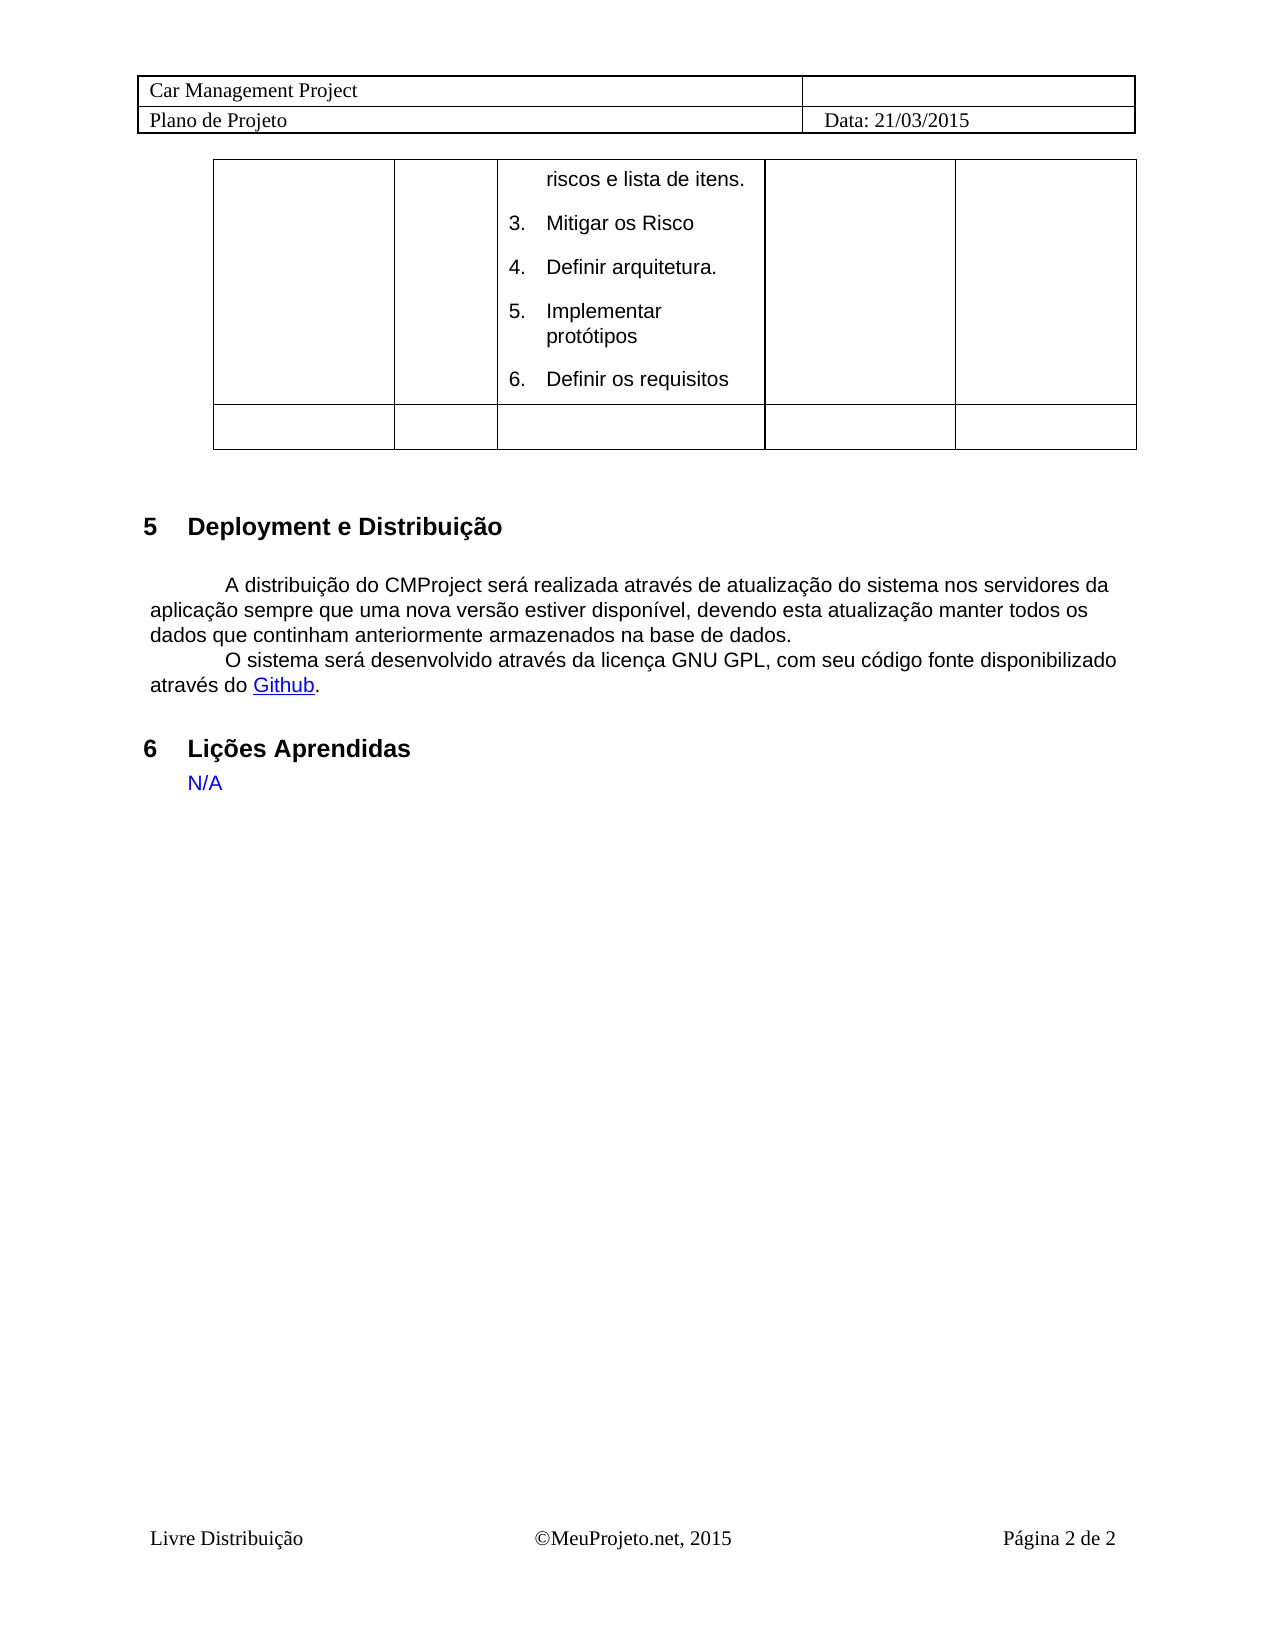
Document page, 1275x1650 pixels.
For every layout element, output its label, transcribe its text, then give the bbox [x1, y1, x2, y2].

table_cell [498, 405, 764, 448]
subtitle Deployment e Distribuição [150, 512, 1125, 541]
text N/A [187, 769, 1125, 794]
table_cell [766, 405, 955, 448]
text A distribuição do CMProject será realizada através de atualização do sistema nos servidores da aplicação sempre que uma nova versão estiver disponível, devendo esta atualização manter todos os dados que continham anteriormente armazenados na base de dados. [150, 572, 1125, 647]
table_cell [395, 405, 497, 448]
table_cell [214, 405, 394, 448]
table_cell [214, 160, 394, 404]
table_cell [956, 405, 1136, 448]
text O sistema será desenvolvido através da licença GNU GPL, com seu código fonte disponibilizado através do Github. [150, 647, 1125, 697]
table_cell [766, 160, 955, 404]
subtitle Lições Aprendidas [150, 734, 1125, 763]
table_cell [395, 160, 497, 404]
table_cell [956, 160, 1136, 404]
table_cell riscos e lista de itens. Mitigar os Risco Definir arquitetura. Implementar protótipos Definir os requisitos [498, 160, 764, 404]
